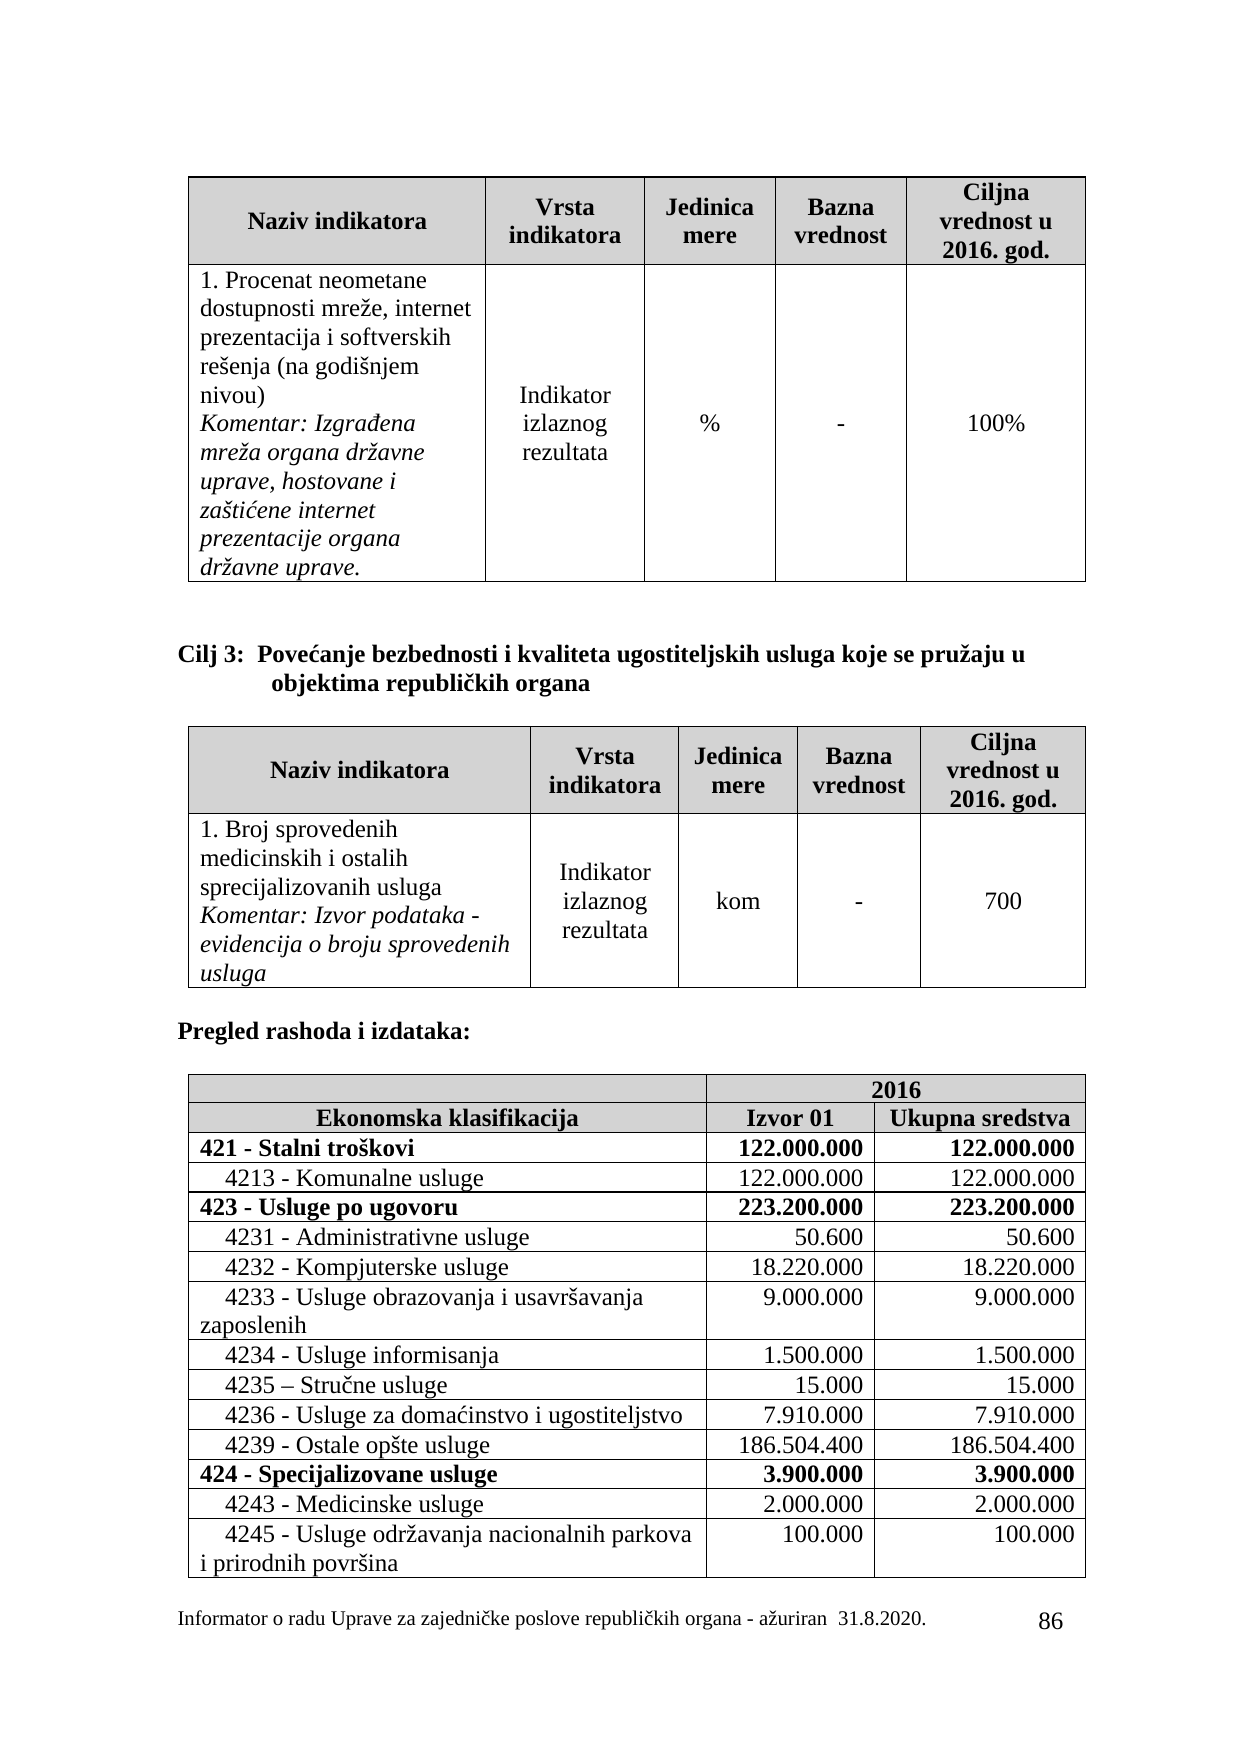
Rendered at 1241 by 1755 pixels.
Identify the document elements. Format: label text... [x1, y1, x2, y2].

table_cell kom [679, 814, 797, 987]
table_cell 4236 - Usluge za domaćinstvo i ugostitelјstvo [189, 1400, 706, 1429]
table_cell 1.500.000 [875, 1340, 1085, 1369]
table_cell 223.200.000 [707, 1193, 874, 1221]
table_cell Indikator izlaznog rezultata [531, 814, 678, 987]
table_cell 3.900.000 [707, 1460, 874, 1488]
table_cell Indikator izlaznog rezultata [486, 265, 644, 581]
table_header Jedinica mere [645, 178, 775, 264]
table_cell 4235 – Stručne usluge [189, 1370, 706, 1399]
table_header 2016 [707, 1075, 1085, 1102]
table_header Cilјna vrednost u 2016. god. [921, 727, 1085, 813]
table_cell 4232 - Kompjuterske usluge [189, 1252, 706, 1281]
table_cell 100.000 [707, 1519, 874, 1577]
table_header [189, 1075, 706, 1102]
table_cell % [645, 265, 775, 581]
table_cell 15.000 [875, 1370, 1085, 1399]
table_cell 15.000 [707, 1370, 874, 1399]
table_header Jedinica mere [679, 727, 797, 813]
table_header Bazna vrednost [776, 178, 906, 264]
table_cell 424 - Specijalizovane usluge [189, 1460, 706, 1488]
table_cell 2.000.000 [707, 1489, 874, 1518]
table_cell 9.000.000 [875, 1282, 1085, 1339]
table_cell 3.900.000 [875, 1460, 1085, 1488]
table_cell 122.000.000 [707, 1133, 874, 1162]
table_cell 423 - Usluge po ugovoru [189, 1193, 706, 1221]
table_header Cilјna vrednost u 2016. god. [907, 178, 1085, 264]
table_header Vrsta indikatora [531, 727, 678, 813]
table_cell 4245 - Usluge održavanja nacionalnih parkova i prirodnih površina [189, 1519, 706, 1577]
table_cell 4243 - Medicinske usluge [189, 1489, 706, 1518]
text Cilј 3: Povećanje bezbednosti i kvaliteta ugostitelјskih usluga koje se pružaju u [177, 639, 1063, 668]
table_cell 7.910.000 [707, 1400, 874, 1429]
table_header Vrsta indikatora [486, 178, 644, 264]
table_cell 100% [907, 265, 1085, 581]
table_cell 4239 - Ostale opšte usluge [189, 1430, 706, 1458]
table_cell 4231 - Administrativne usluge [189, 1222, 706, 1251]
table_header Naziv indikatora [189, 727, 530, 813]
table_cell 122.000.000 [875, 1133, 1085, 1162]
table_cell 122.000.000 [707, 1163, 874, 1191]
table_cell 1. Procenat neometane dostupnosti mreže, internet prezentacija i softverskih rešenja (na godišnjem nivou) Komentar: Izgrađena mreža organa državne uprave, hostovane i zaštićene internet prezentacije organa državne uprave. [189, 265, 485, 581]
table_cell 421 - Stalni troškovi [189, 1133, 706, 1162]
table_cell 2.000.000 [875, 1489, 1085, 1518]
table_cell 9.000.000 [707, 1282, 874, 1339]
table_cell 4213 - Komunalne usluge [189, 1163, 706, 1191]
table_cell 223.200.000 [875, 1193, 1085, 1221]
table_cell 4234 - Usluge informisanja [189, 1340, 706, 1369]
table_cell Ukupna sredstva [875, 1103, 1085, 1132]
table_cell 122.000.000 [875, 1163, 1085, 1191]
table_header Naziv indikatora [189, 178, 485, 264]
table_cell 4233 - Usluge obrazovanja i usavršavanja zaposlenih [189, 1282, 706, 1339]
text Pregled rashoda i izdataka: [177, 1016, 1063, 1045]
table_cell 18.220.000 [875, 1252, 1085, 1281]
table_cell 7.910.000 [875, 1400, 1085, 1429]
table_cell 18.220.000 [707, 1252, 874, 1281]
table_cell Ekonomska klasifikacija [189, 1103, 706, 1132]
table_cell 186.504.400 [875, 1430, 1085, 1458]
table_cell 700 [921, 814, 1085, 987]
table_cell - [776, 265, 906, 581]
table_cell - [798, 814, 920, 987]
table_cell 100.000 [875, 1519, 1085, 1577]
table_cell 186.504.400 [707, 1430, 874, 1458]
table_cell 50.600 [707, 1222, 874, 1251]
table_cell 1.500.000 [707, 1340, 874, 1369]
table_cell Izvor 01 [707, 1103, 874, 1132]
text objektima republičkih organa [177, 668, 1063, 697]
table_cell 50.600 [875, 1222, 1085, 1251]
table_header Bazna vrednost [798, 727, 920, 813]
table_cell 1. Broj sprovedenih medicinskih i ostalih sprecijalizovanih usluga Komentar: Izvor podataka - evidencija o broju sprovedenih usluga [189, 814, 530, 987]
